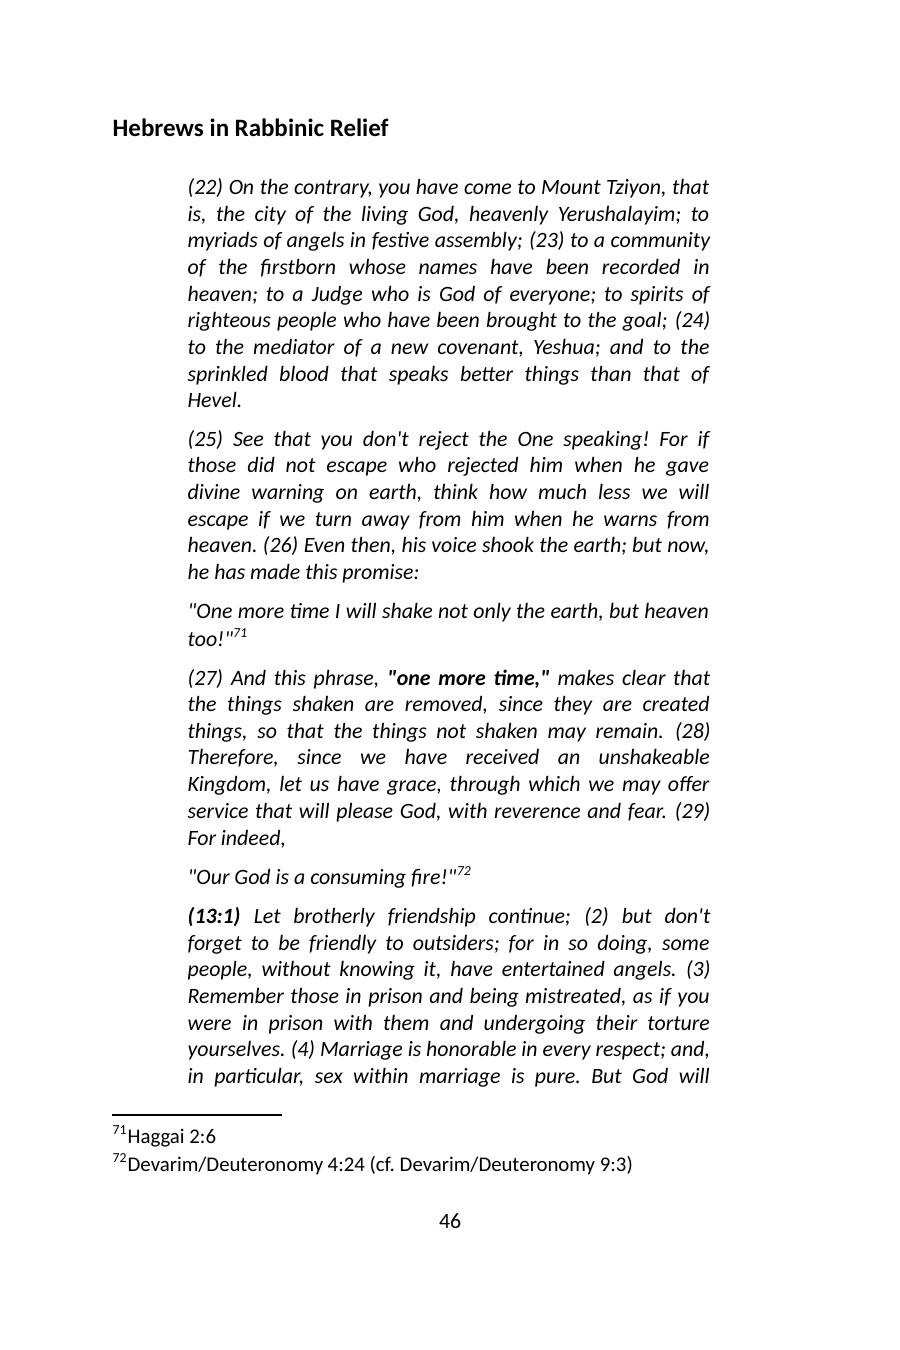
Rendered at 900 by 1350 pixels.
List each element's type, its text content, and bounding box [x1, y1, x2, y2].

text (27) And this phrase, "one more time," makes clear that the things shaken are removed, since they are created things, so that the things not shaken may remain. (28) Therefore, since we have received an unshakeable Kingdom, let us have grace, through which we may offer service that will please God, with reverence and fear. (29) For indeed, [187, 664, 712, 850]
text "One more time I will shake not only the earth, but heaven too!" [187, 597, 712, 652]
text Haggai 2:6 [112, 1121, 787, 1149]
text "Our God is a consuming fire!" [187, 862, 712, 890]
text (13:1) Let brotherly friendship continue; (2) but don't forget to be friendly to outsiders; for in so doing, some people, without knowing it, have entertained angels. (3) Remember those in prison and being mistreated, as if you were in prison with them and undergoing their torture yourselves. (4) Marriage is honorable in every respect; and, in particular, sex within marriage is pure. But God will [187, 902, 712, 1089]
text Devarim/Deuteronomy 4:24 (cf. Devarim/Deuteronomy 9:3) [112, 1149, 787, 1177]
text (22) On the contrary, you have come to Mount Tziyon, that is, the city of the living God, heavenly Yerushalayim; to myriads of angels in festive assembly; (23) to a community of the firstborn whose names have been recorded in heaven; to a Judge who is God of everyone; to spirits of righteous people who have been brought to the goal; (24) to the mediator of a new covenant, Yeshua; and to the sprinkled blood that speaks better things than that of Hevel. [187, 173, 712, 413]
text (25) See that you don't reject the One speaking! For if those did not escape who rejected him when he gave divine warning on earth, think how much less we will escape if we turn away from him when he warns from heaven. (26) Even then, his voice shook the earth; but now, he has made this promise: [187, 425, 712, 585]
